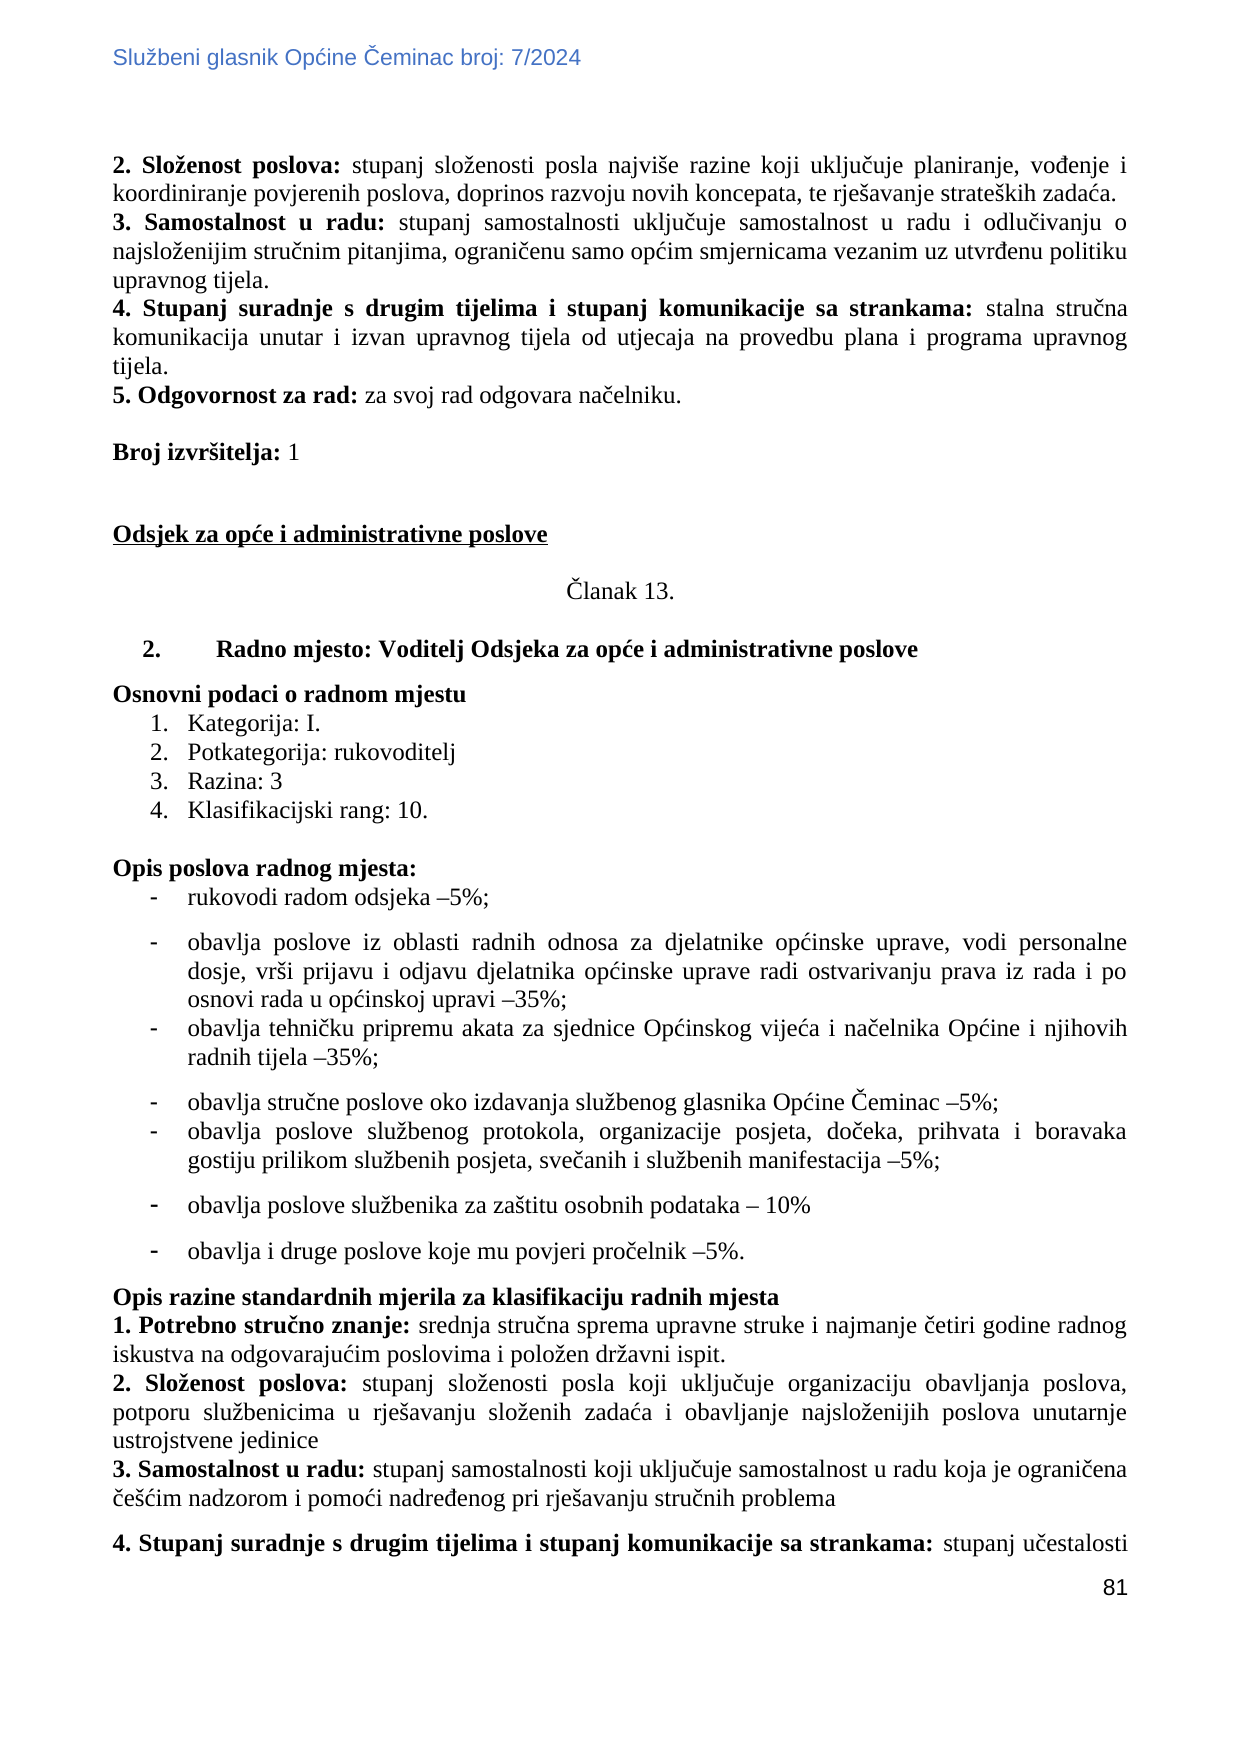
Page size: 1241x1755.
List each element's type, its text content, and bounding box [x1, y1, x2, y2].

text Članak 13. [112, 576, 1128, 605]
text 4. Stupanj suradnje s drugim tijelima i stupanj komunikacije sa strankama: stupanj učestalosti [112, 1528, 1128, 1557]
text Odsjek za opće i administrativne poslove [112, 519, 1128, 547]
text 2. Složenost poslova: stupanj složenosti posla koji uključuje organizaciju obavljanja poslova, potporu službenicima u rješavanju složenih zadaća i obavljanje najsloženijih poslova unutarnje ustrojstvene jedinice [112, 1368, 1128, 1454]
text 3. Samostalnost u radu: stupanj samostalnosti uključuje samostalnost u radu i odlučivanju o najsloženijim stručnim pitanjima, ograničenu samo općim smjernicama vezanim uz utvrđenu politiku upravnog tijela. [112, 207, 1128, 293]
list rukovodi radom odsjeka –5%; [150, 882, 1128, 910]
list obavlja i druge poslove koje mu povjeri pročelnik –5%. [150, 1236, 1128, 1265]
list obavlja tehničku pripremu akata za sjednice Općinskog vijeća i načelnika Općine i njihovih radnih tijela –35%; [150, 1013, 1128, 1071]
list Potkategorija: rukovoditelj [150, 737, 1128, 766]
subtitle Opis razine standardnih mjerila za klasifikaciju radnih mjesta [112, 1282, 1128, 1310]
list obavlja poslove službenika za zaštitu osobnih podataka – 10% [150, 1191, 1128, 1219]
text 1. Potrebno stručno znanje: srednja stručna sprema upravne struke i najmanje četiri godine radnog iskustva na odgovarajućim poslovima i položen državni ispit. [112, 1310, 1128, 1368]
text 2. Složenost poslova: stupanj složenosti posla najviše razine koji uključuje planiranje, vođenje i koordiniranje povjerenih poslova, doprinos razvoju novih koncepata, te rješavanje strateških zadaća. [112, 150, 1128, 207]
text Osnovni podaci o radnom mjestu [112, 679, 1128, 708]
list Razina: 3 [150, 766, 1128, 795]
list Radno mjesto: Voditelj Odsjeka za opće i administrativne poslove [142, 634, 1128, 662]
list Klasifikacijski rang: 10. [150, 795, 1128, 824]
list obavlja stručne poslove oko izdavanja službenog glasnika Općine Čeminac –5%; [150, 1087, 1128, 1116]
text 4. Stupanj suradnje s drugim tijelima i stupanj komunikacije sa strankama: stalna stručna komunikacija unutar i izvan upravnog tijela od utjecaja na provedbu plana i programa upravnog tijela. [112, 293, 1128, 380]
text 5. Odgovornost za rad: za svoj rad odgovara načelniku. [112, 380, 1128, 408]
list obavlja poslove službenog protokola, organizacije posjeta, dočeka, prihvata i boravaka gostiju prilikom službenih posjeta, svečanih i službenih manifestacija –5%; [150, 1116, 1128, 1174]
text Broj izvršitelja: 1 [112, 437, 1128, 466]
list obavlja poslove iz oblasti radnih odnosa za djelatnike općinske uprave, vodi personalne dosje, vrši prijavu i odjavu djelatnika općinske uprave radi ostvarivanju prava iz rada i po osnovi rada u općinskoj upravi –35%; [150, 927, 1128, 1013]
subtitle Opis poslova radnog mjesta: [112, 853, 1128, 881]
text 3. Samostalnost u radu: stupanj samostalnosti koji uključuje samostalnost u radu koja je ograničena češćim nadzorom i pomoći nadređenog pri rješavanju stručnih problema [112, 1454, 1128, 1512]
list Kategorija: I. [150, 708, 1128, 737]
